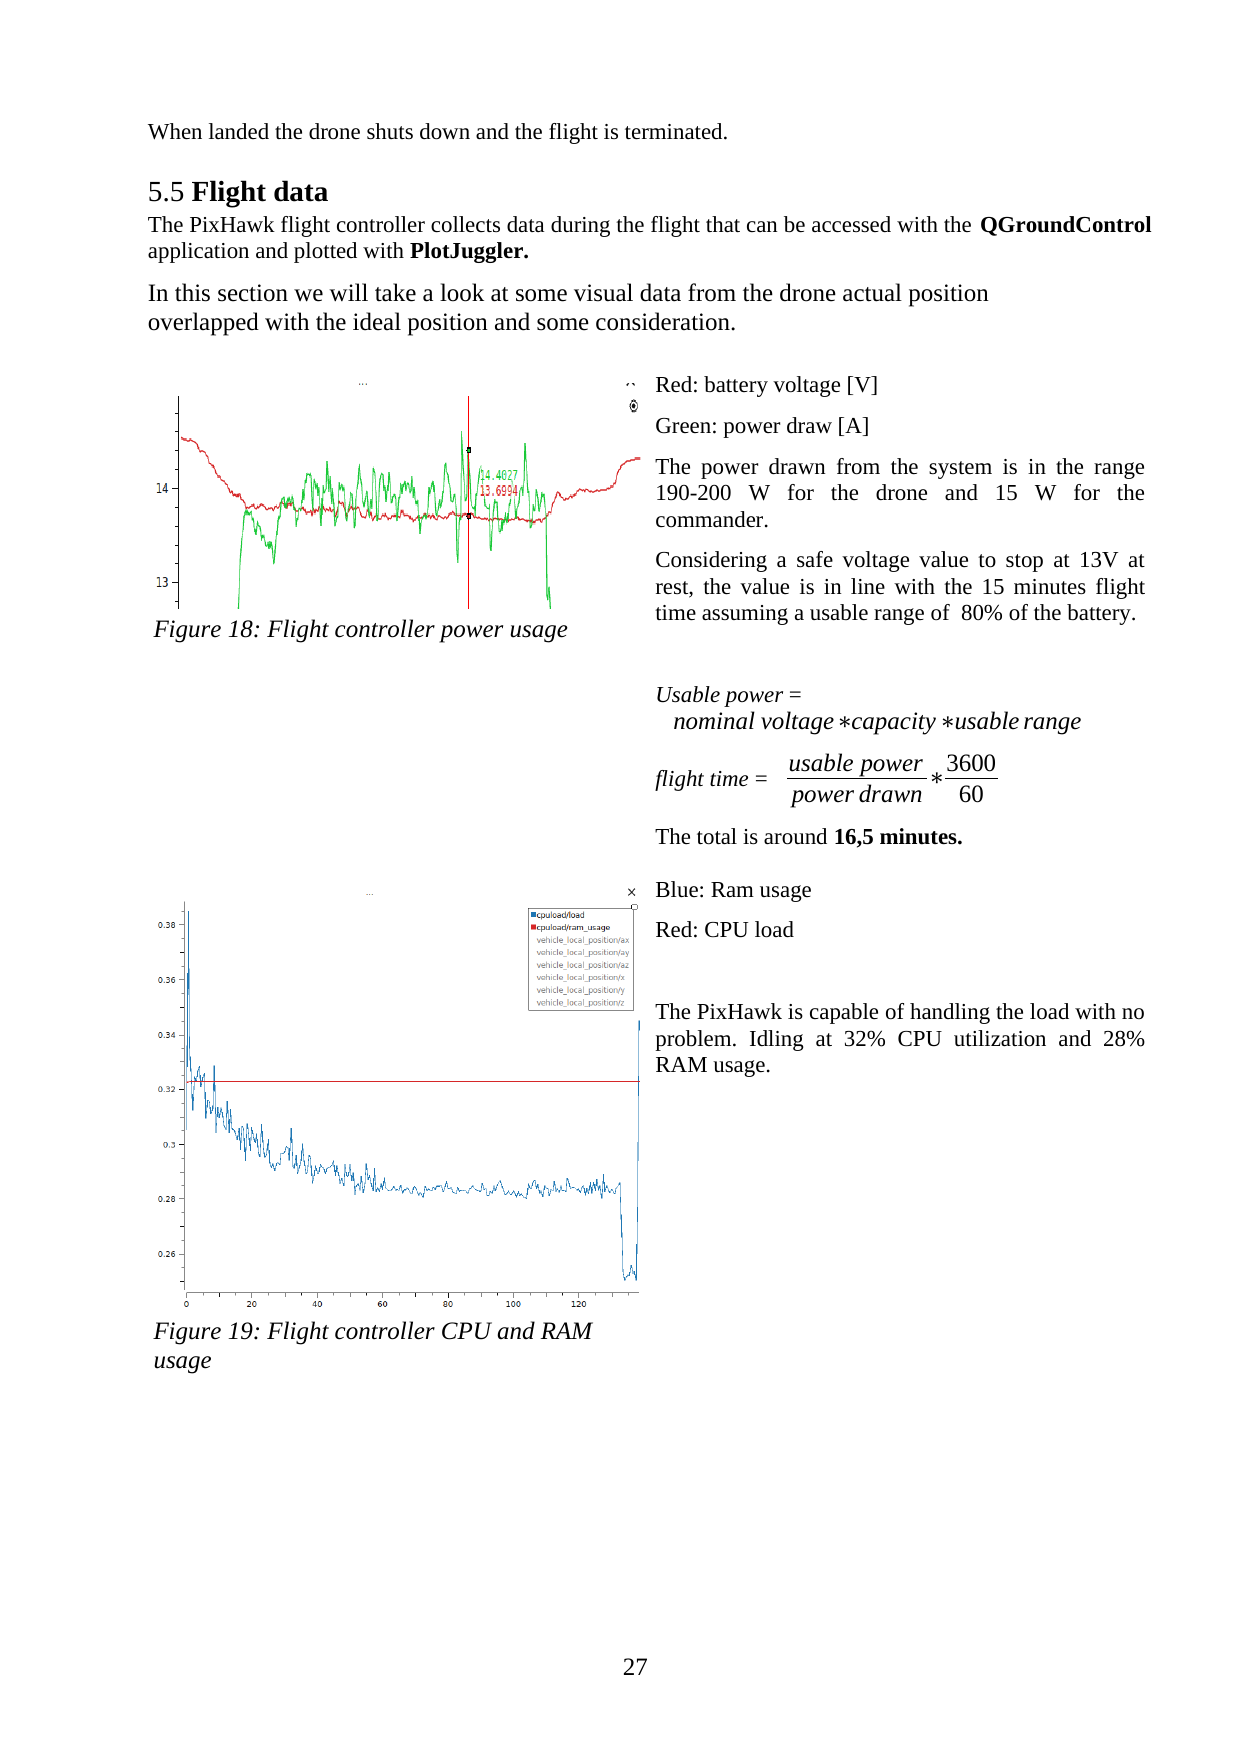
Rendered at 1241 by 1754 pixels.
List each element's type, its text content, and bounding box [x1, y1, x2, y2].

picture [153, 888, 644, 1311]
subtitle 5.5 Flight data [100, 174, 1152, 208]
list The PixHawk flight controller collects data during the flight that can be accessed with the QGroundControl application and plotted with PlotJuggler. [148, 211, 1152, 264]
table_header [148, 365, 649, 870]
picture [153, 383, 644, 609]
table_header Red: battery voltage [V] Green: power draw [A] The power drawn from the system is in the range 190-200 W for the drone and 15 W for the commander. Considering a safe voltage value to stop at 13V at rest, the value is in line with the 15 minutes flight time assuming a usable range of 80% of the battery. Usable power = flight time = The total is around 16,5 minutes. [650, 365, 1152, 870]
table_cell [148, 870, 649, 1438]
table_cell Blue: Ram usage Red: CPU load The PixHawk is capable of handling the load with no problem. Idling at 32% CPU utilization and 28% RAM usage. [650, 870, 1152, 1438]
list When landed the drone shuts down and the flight is terminated. [148, 118, 1152, 144]
list In this section we will take a look at some visual data from the drone actual position overlapped with the ideal position and some consideration. [148, 278, 1093, 336]
